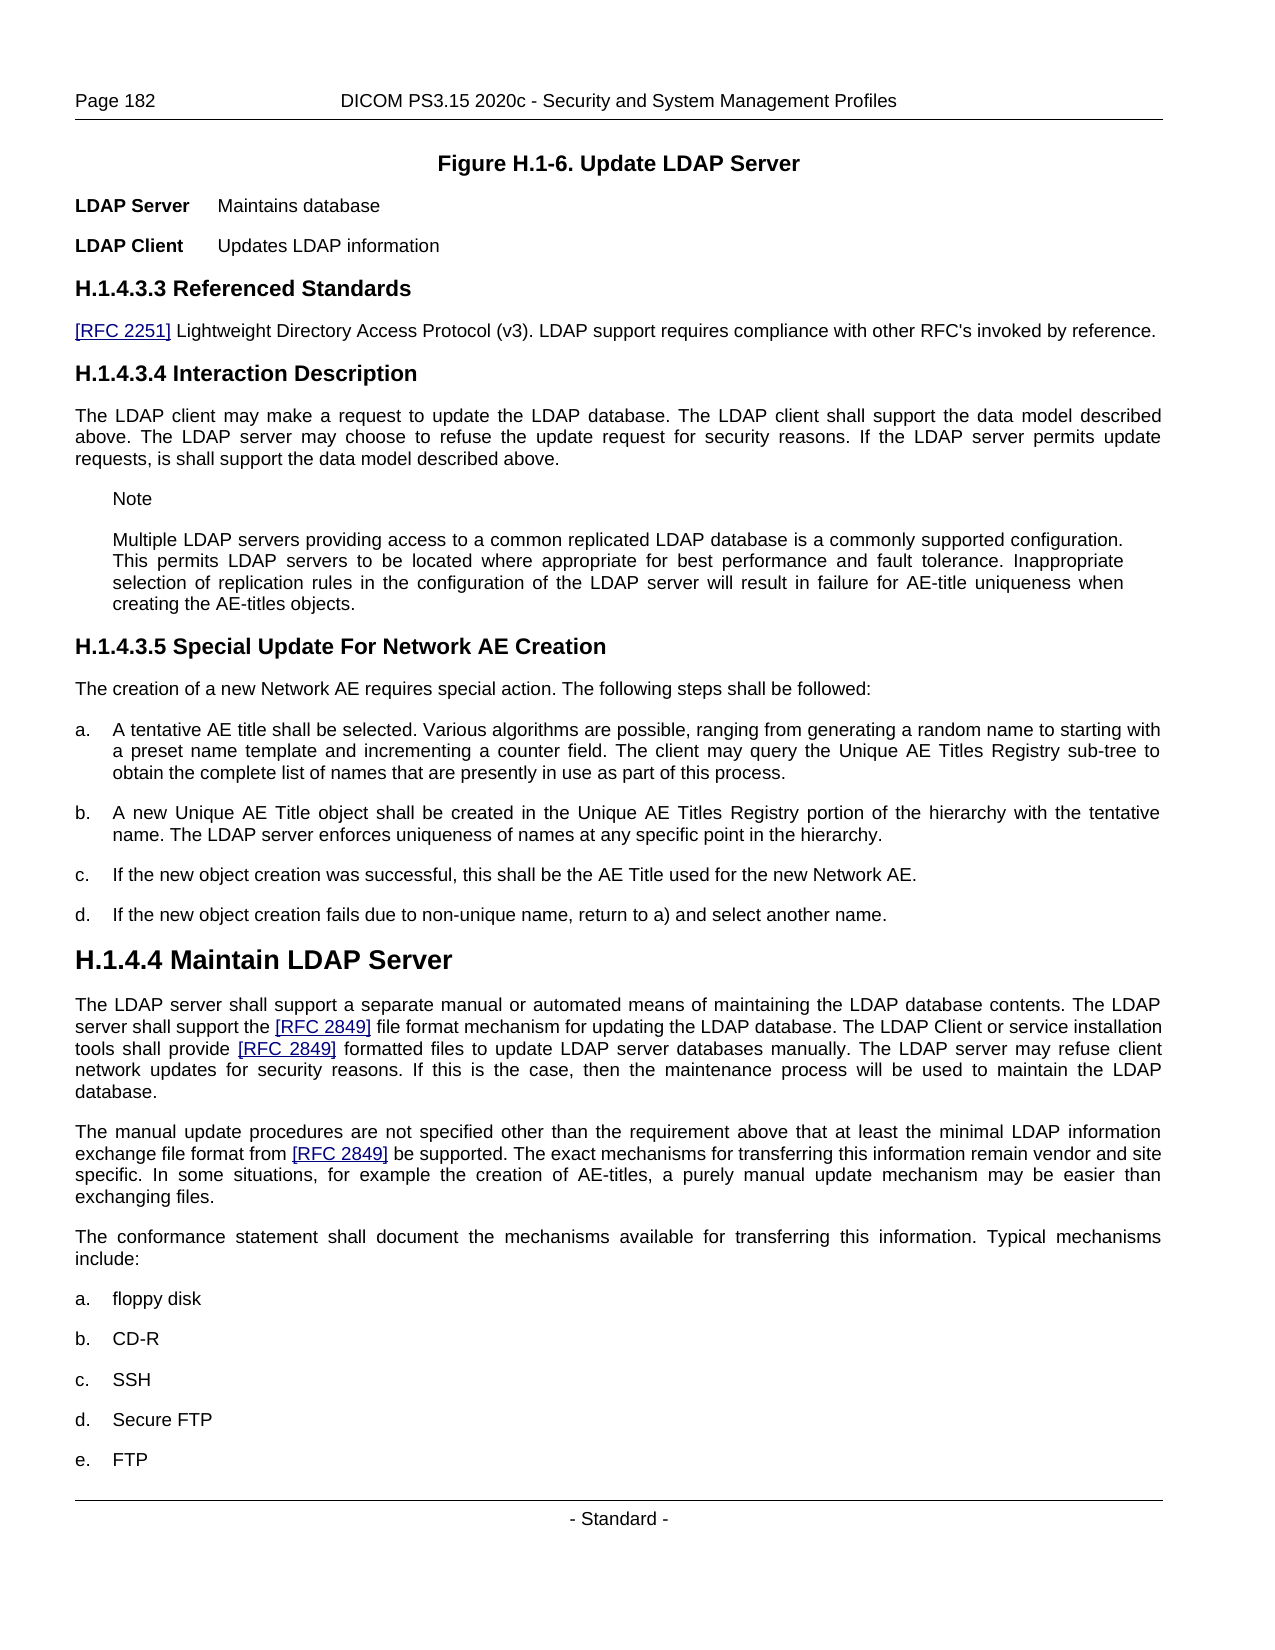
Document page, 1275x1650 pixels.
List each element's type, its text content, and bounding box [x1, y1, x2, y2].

text H.1.4.3.5 Special Update For Network AE Creation [75, 633, 1162, 659]
text d. If the new object creation fails due to non-unique name, return to a) and select another name. [75, 904, 1162, 926]
text Figure H.1-6. Update LDAP Server [75, 150, 1162, 176]
text c. SSH [75, 1368, 1162, 1390]
text [RFC 2251] Lightweight Directory Access Protocol (v3). LDAP support requires compliance with other RFC's invoked by reference. [75, 320, 1162, 341]
text c. If the new object creation was successful, this shall be the AE Title used for the new Network AE. [75, 864, 1162, 885]
text LDAP Server Maintains database [75, 194, 1162, 216]
text LDAP Client Updates LDAP information [75, 235, 1162, 256]
text The manual update procedures are not specified other than the requirement above that at least the minimal LDAP information exchange file format from [RFC 2849] be supported. The exact mechanisms for transferring this information remain vendor and site specific. In some situations, for example the creation of AE-titles, a purely manual update mechanism may be easier than exchanging files. [75, 1121, 1162, 1207]
text The creation of a new Network AE requires special action. The following steps shall be followed: [75, 678, 1162, 699]
text a. A tentative AE title shall be selected. Various algorithms are possible, ranging from generating a random name to starting with a preset name template and incrementing a counter field. The client may query the Unique AE Titles Registry sub-tree to obtain the complete list of names that are presently in use as part of this process. [75, 718, 1162, 783]
text e. FTP [75, 1449, 1162, 1471]
text H.1.4.4 Maintain LDAP Server [75, 944, 1162, 976]
text H.1.4.3.4 Interaction Description [75, 360, 1162, 386]
text The conformance statement shall document the mechanisms available for transferring this information. Typical mechanisms include: [75, 1226, 1162, 1269]
text a. floppy disk [75, 1288, 1162, 1309]
text Note [112, 488, 1125, 510]
text Multiple LDAP servers providing access to a common replicated LDAP database is a commonly supported configuration. This permits LDAP servers to be located where appropriate for best performance and fault tolerance. Inappropriate selection of replication rules in the configuration of the LDAP server will result in failure for AE-title uniqueness when creating the AE-titles objects. [112, 528, 1125, 615]
text b. A new Unique AE Title object shall be created in the Unique AE Titles Registry portion of the hierarchy with the tentative name. The LDAP server enforces uniqueness of names at any specific point in the hierarchy. [75, 802, 1162, 845]
text d. Secure FTP [75, 1409, 1162, 1430]
text H.1.4.3.3 Referenced Standards [75, 275, 1162, 301]
text The LDAP client may make a request to update the LDAP database. The LDAP client shall support the data model described above. The LDAP server may choose to refuse the update request for security reasons. If the LDAP server permits update requests, is shall support the data model described above. [75, 405, 1162, 469]
text The LDAP server shall support a separate manual or automated means of maintaining the LDAP database contents. The LDAP server shall support the [RFC 2849] file format mechanism for updating the LDAP database. The LDAP Client or service installation tools shall provide [RFC 2849] formatted files to update LDAP server databases manually. The LDAP server may refuse client network updates for security reasons. If this is the case, then the maintenance process will be used to maintain the LDAP database. [75, 994, 1162, 1102]
text b. CD-R [75, 1328, 1162, 1349]
